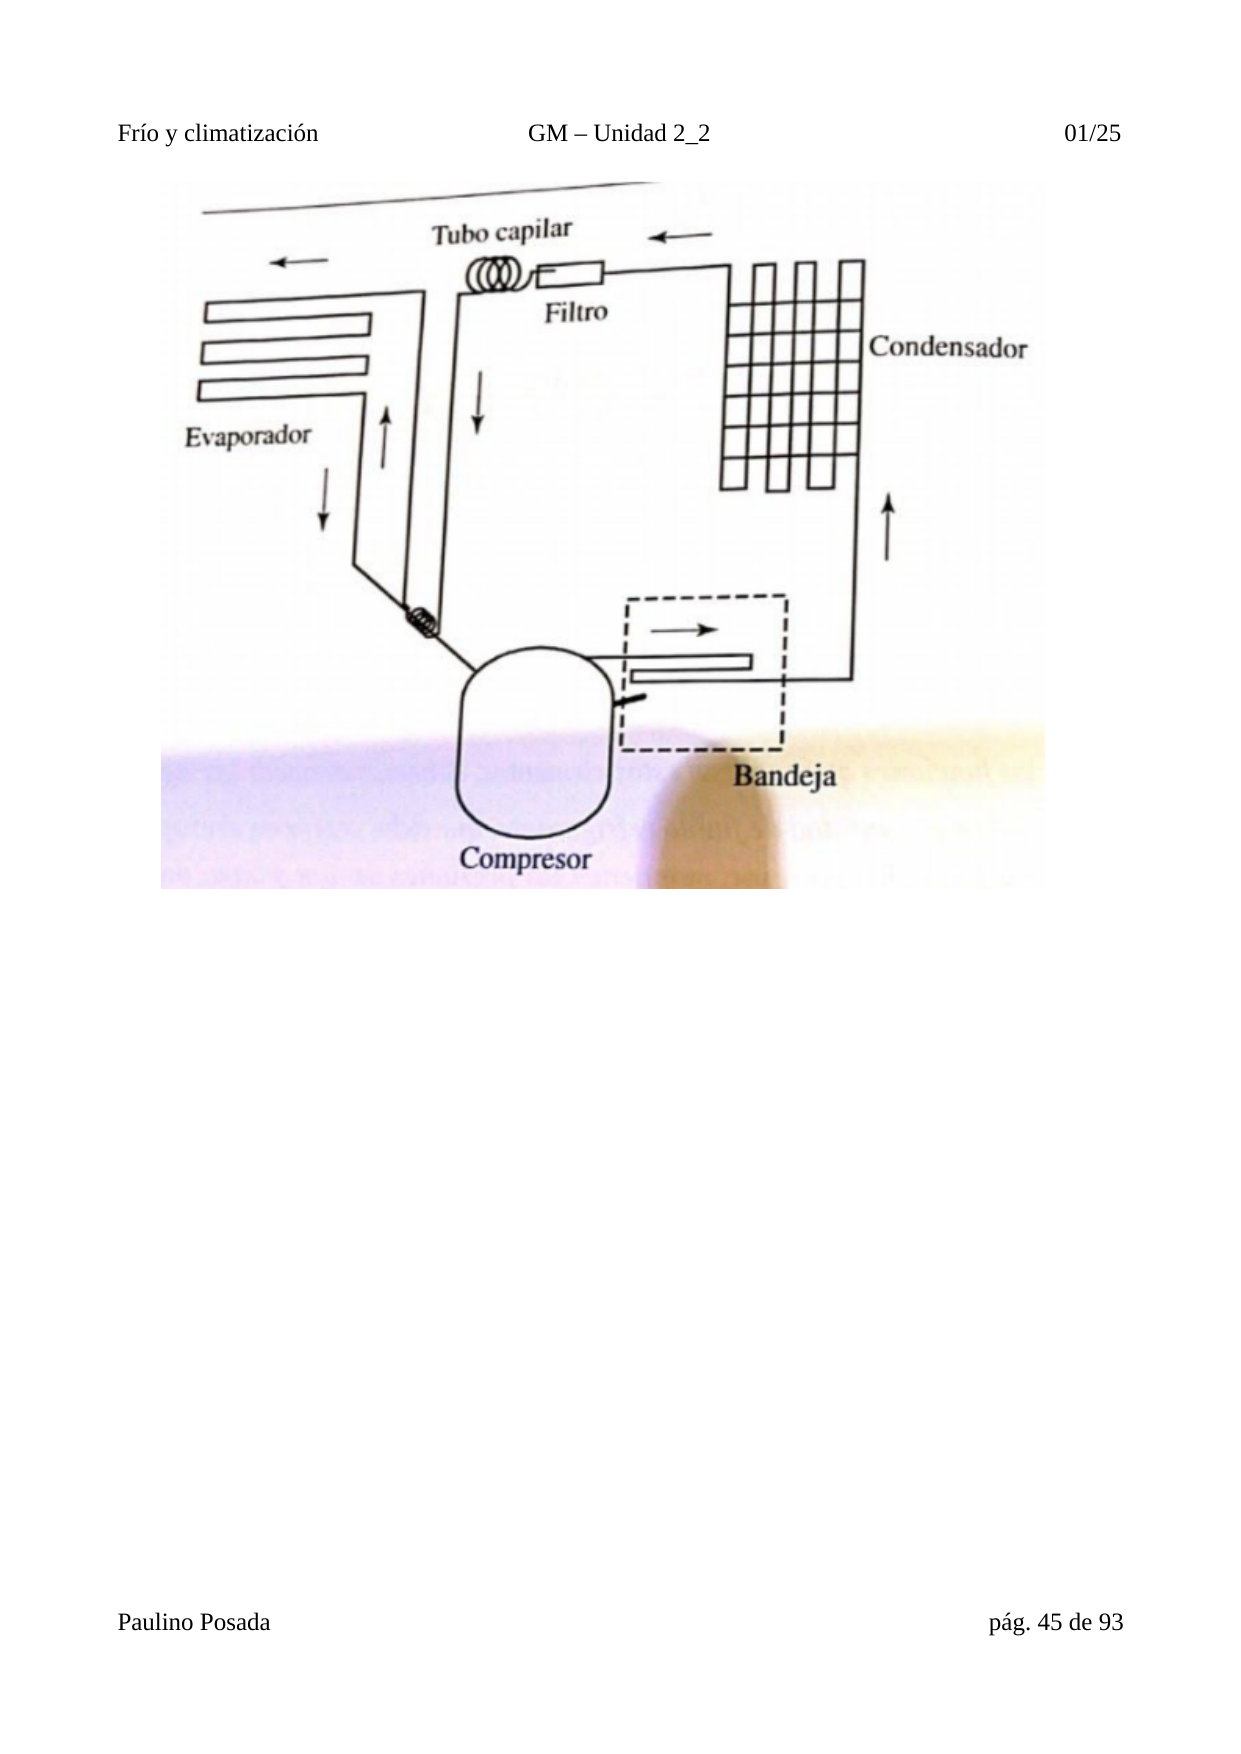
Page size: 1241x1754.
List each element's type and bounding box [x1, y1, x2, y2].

picture [161, 176, 1080, 889]
